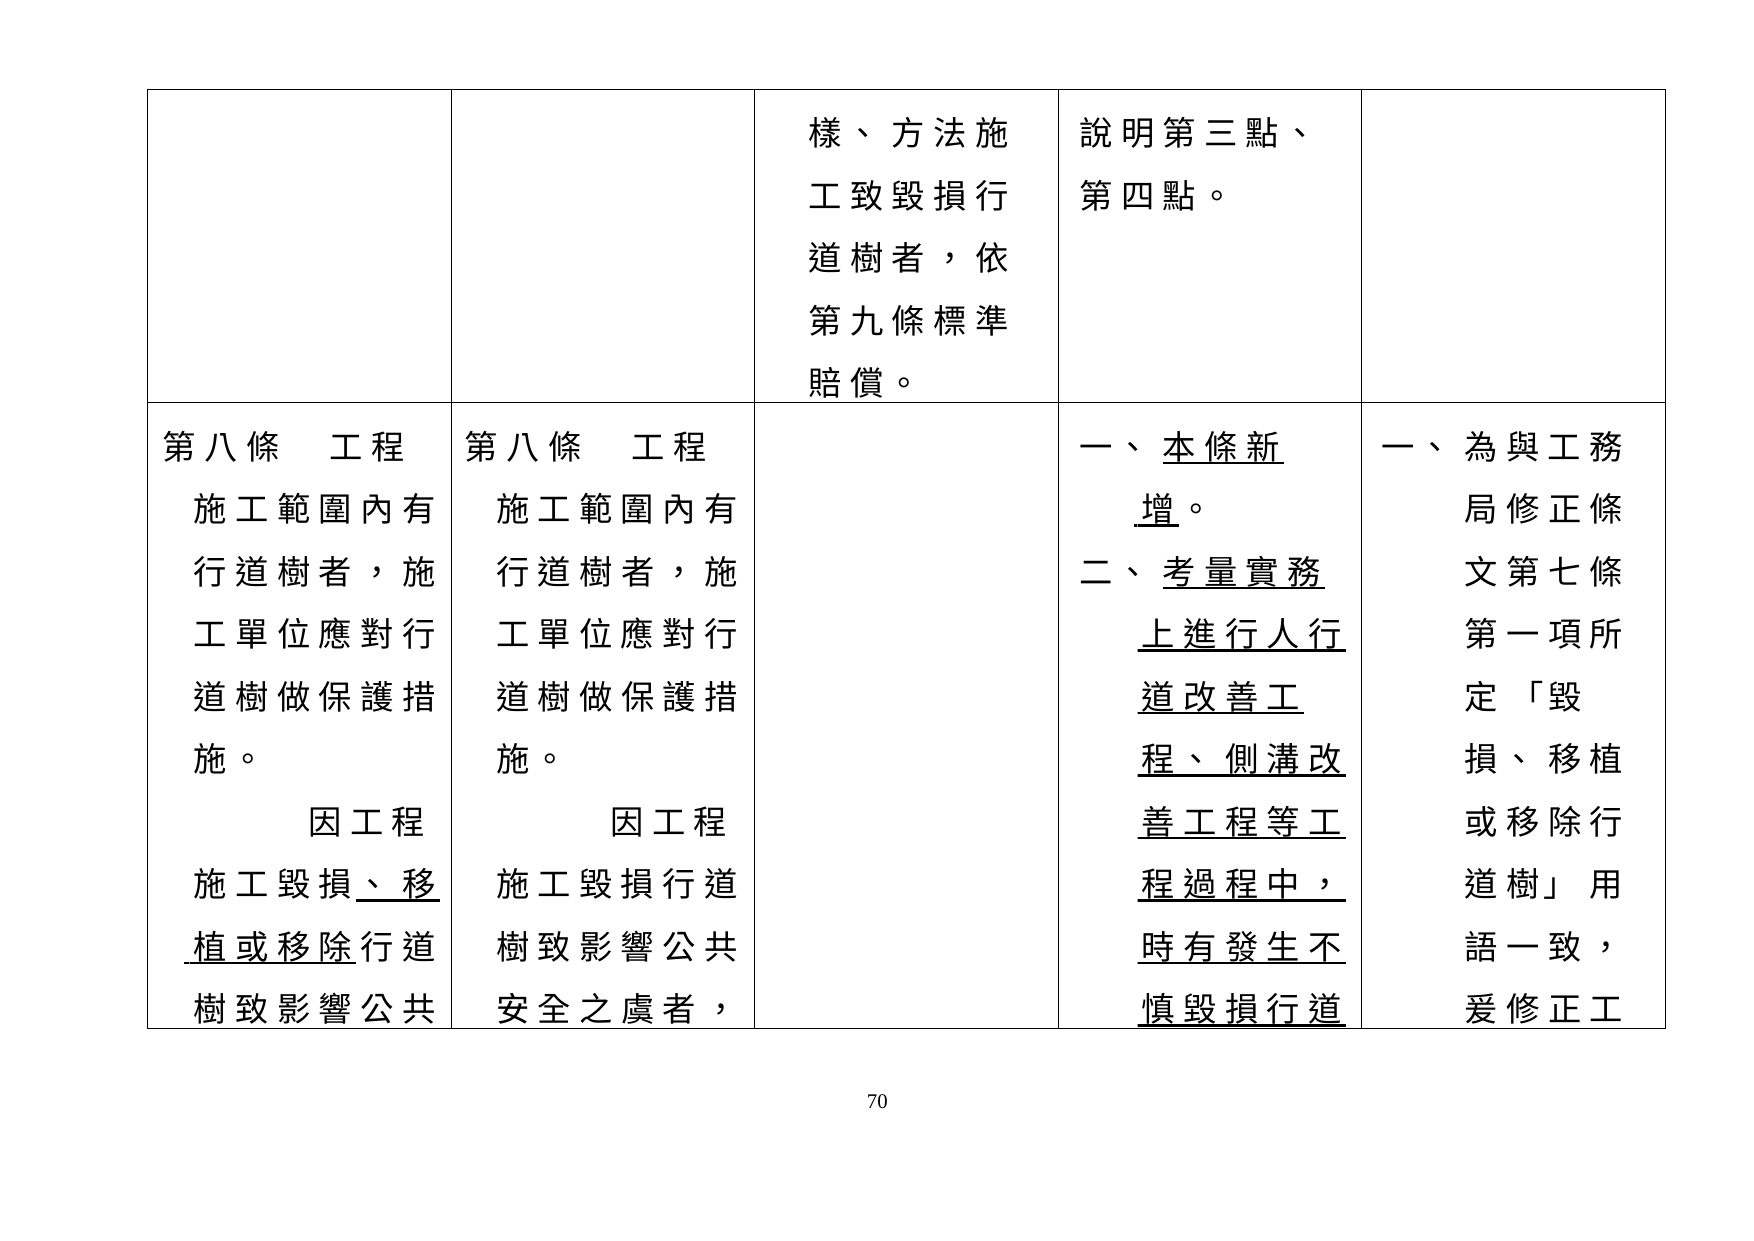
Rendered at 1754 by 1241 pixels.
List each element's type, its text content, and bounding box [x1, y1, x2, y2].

table_cell 說明第三點、第四點。 [1059, 90, 1361, 402]
table_cell 一、為與工務局修正條文第七條第一項所定「毀損、移植或移除行道樹」用語一致，爰修正工 [1362, 403, 1665, 1028]
table_cell 第八條 工程施工範圍內有行道樹者，施工單位應對行道樹做保護措施。 因工程施工毀損行道樹致影響公共安全之虞者， [452, 403, 754, 1028]
table_cell 一、本條新增。 二、考量實務上進行人行道改善工程、側溝改善工程等工程過程中，時有發生不慎毀損行道 [1059, 403, 1361, 1028]
table_cell 第八條 工程施工範圍內有行道樹者，施工單位應對行道樹做保護措施。 因工程施工毀損、移植或移除行道樹致影響公共 [148, 403, 451, 1028]
table_cell [755, 403, 1058, 1028]
table_cell [1362, 90, 1665, 402]
table_cell 樣、方法施工致毀損行道樹者，依第九條標準賠償。 [755, 90, 1058, 402]
table_cell [148, 90, 451, 402]
table_cell [452, 90, 754, 402]
